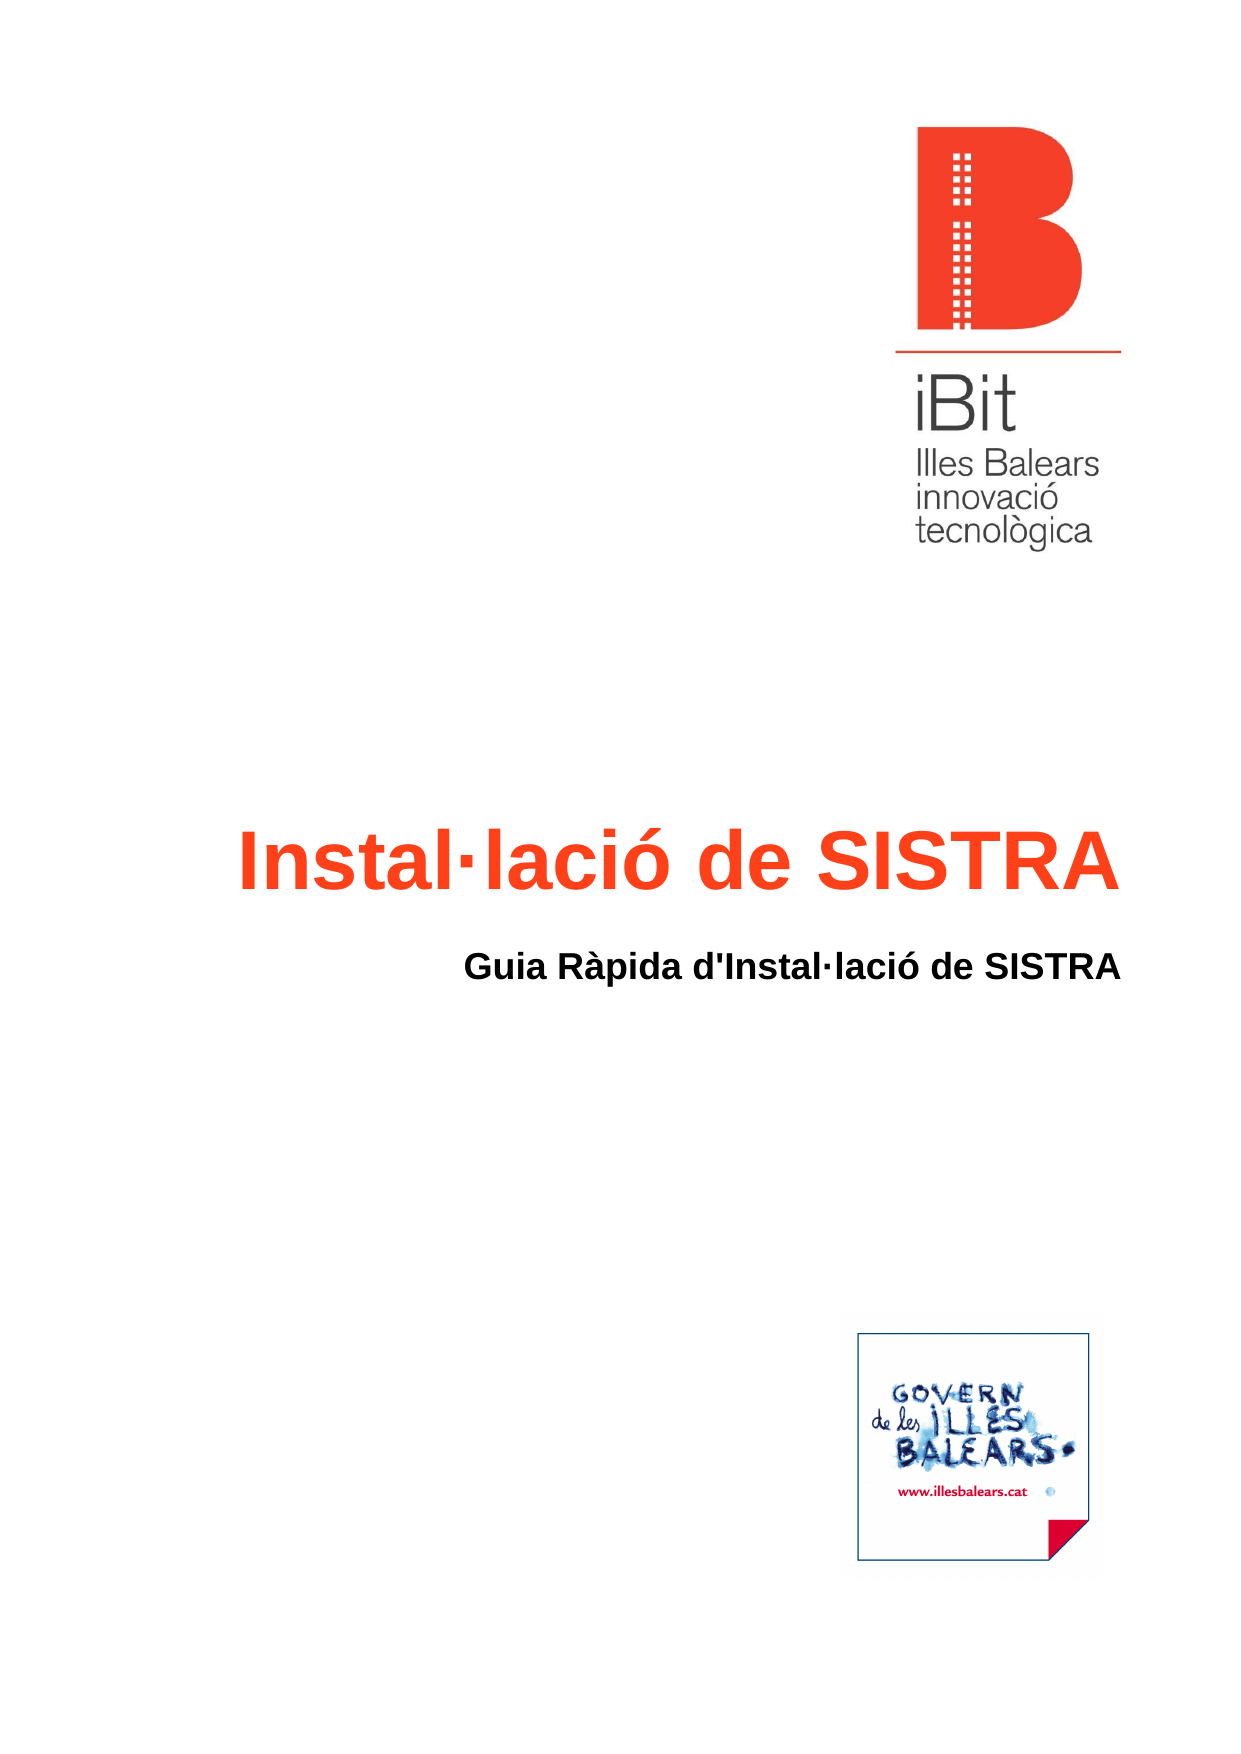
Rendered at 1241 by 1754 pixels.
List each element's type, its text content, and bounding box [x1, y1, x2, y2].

table_header [453, 1308, 787, 1624]
subtitle Guia Ràpida d'Instal·lació de SISTRA [118, 944, 1122, 988]
picture [893, 121, 1125, 557]
title Instal·lació de SISTRA [118, 811, 1122, 907]
table_header [118, 1308, 453, 1624]
picture [840, 1313, 1107, 1580]
table_header [788, 1580, 1122, 1624]
table_header [788, 1308, 1122, 1579]
